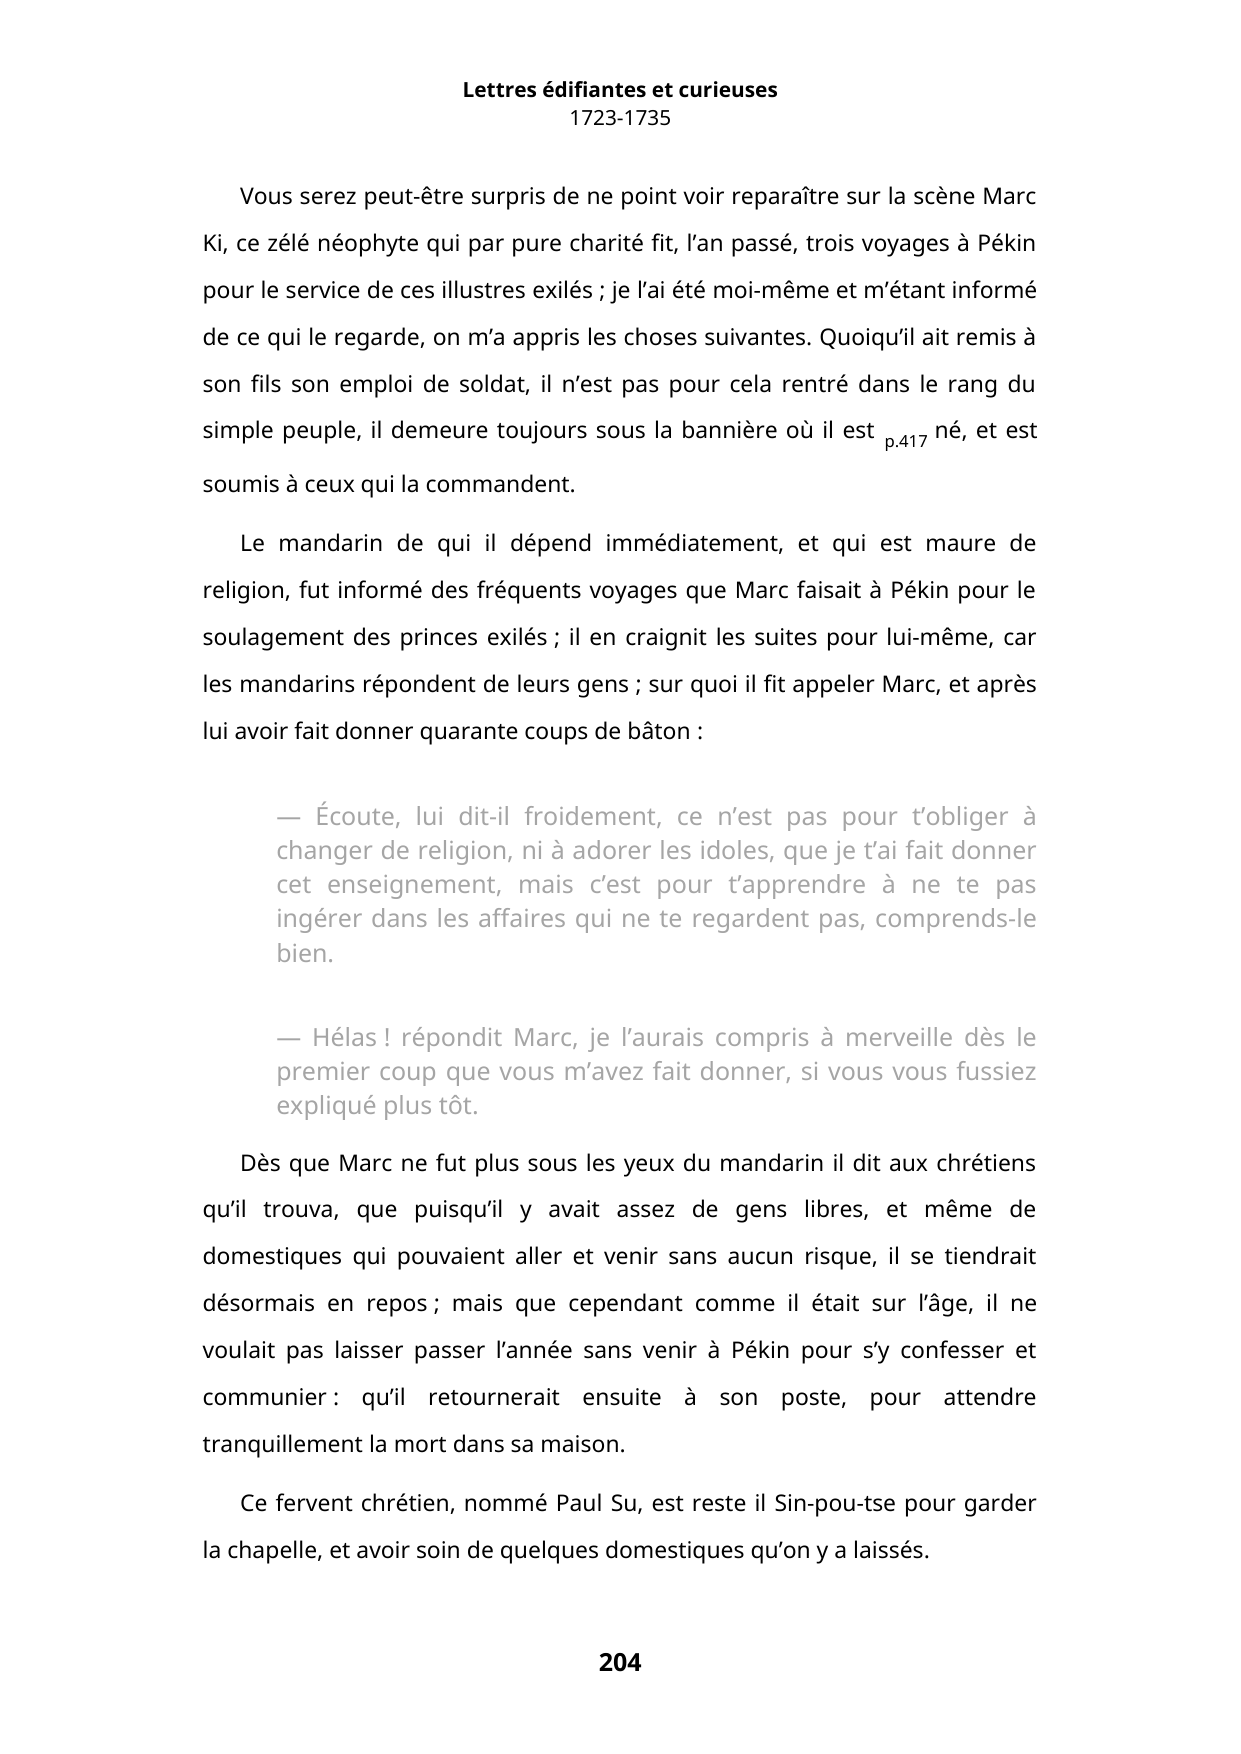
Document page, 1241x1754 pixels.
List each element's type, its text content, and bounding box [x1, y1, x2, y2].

text Ce fervent chrétien, nommé Paul Su, est reste il Sin-pou-tse pour garder la chapelle, et avoir soin de quelques domestiques qu’on y a laissés. [202, 1487, 1038, 1565]
text — Hélas ! répondit Marc, je l’aurais compris à merveille dès le premier coup que vous m’avez fait donner, si vous vous fussiez expliqué plus tôt. [276, 1019, 1038, 1121]
text Dès que Marc ne fut plus sous les yeux du mandarin il dit aux chrétiens qu’il trouva, que puisqu’il y avait assez de gens libres, et même de domestiques qui pouvaient aller et venir sans aucun risque, il se tiendrait désormais en repos ; mais que cependant comme il était sur l’âge, il ne voulait pas laisser passer l’année sans venir à Pékin pour s’y confesser et communier : qu’il retournerait ensuite à son poste, pour attendre tranquillement la mort dans sa maison. [202, 1146, 1038, 1459]
text — Écoute, lui dit-il froidement, ce n’est pas pour t’obliger à changer de religion, ni à adorer les idoles, que je t’ai fait donner cet enseignement, mais c’est pour t’apprendre à ne te pas ingérer dans les affaires qui ne te regardent pas, comprends-le bien. [276, 799, 1038, 969]
text Le mandarin de qui il dépend immédiatement, et qui est maure de religion, fut informé des fréquents voyages que Marc faisait à Pékin pour le soulagement des princes exilés ; il en craignit les suites pour lui-même, car les mandarins répondent de leurs gens ; sur quoi il fit appeler Marc, et après lui avoir fait donner quarante coups de bâton : [202, 527, 1038, 746]
text Vous serez peut-être surpris de ne point voir reparaître sur la scène Marc Ki, ce zélé néophyte qui par pure charité fit, l’an passé, trois voyages à Pékin pour le service de ces illustres exilés ; je l’ai été moi-même et m’étant informé de ce qui le regarde, on m’a appris les choses suivantes. Quoiqu’il ait remis à son fils son emploi de soldat, il n’est pas pour cela rentré dans le rang du simple peuple, il demeure toujours sous la bannière où il est p.417 né, et est soumis à ceux qui la commandent. [202, 180, 1038, 499]
